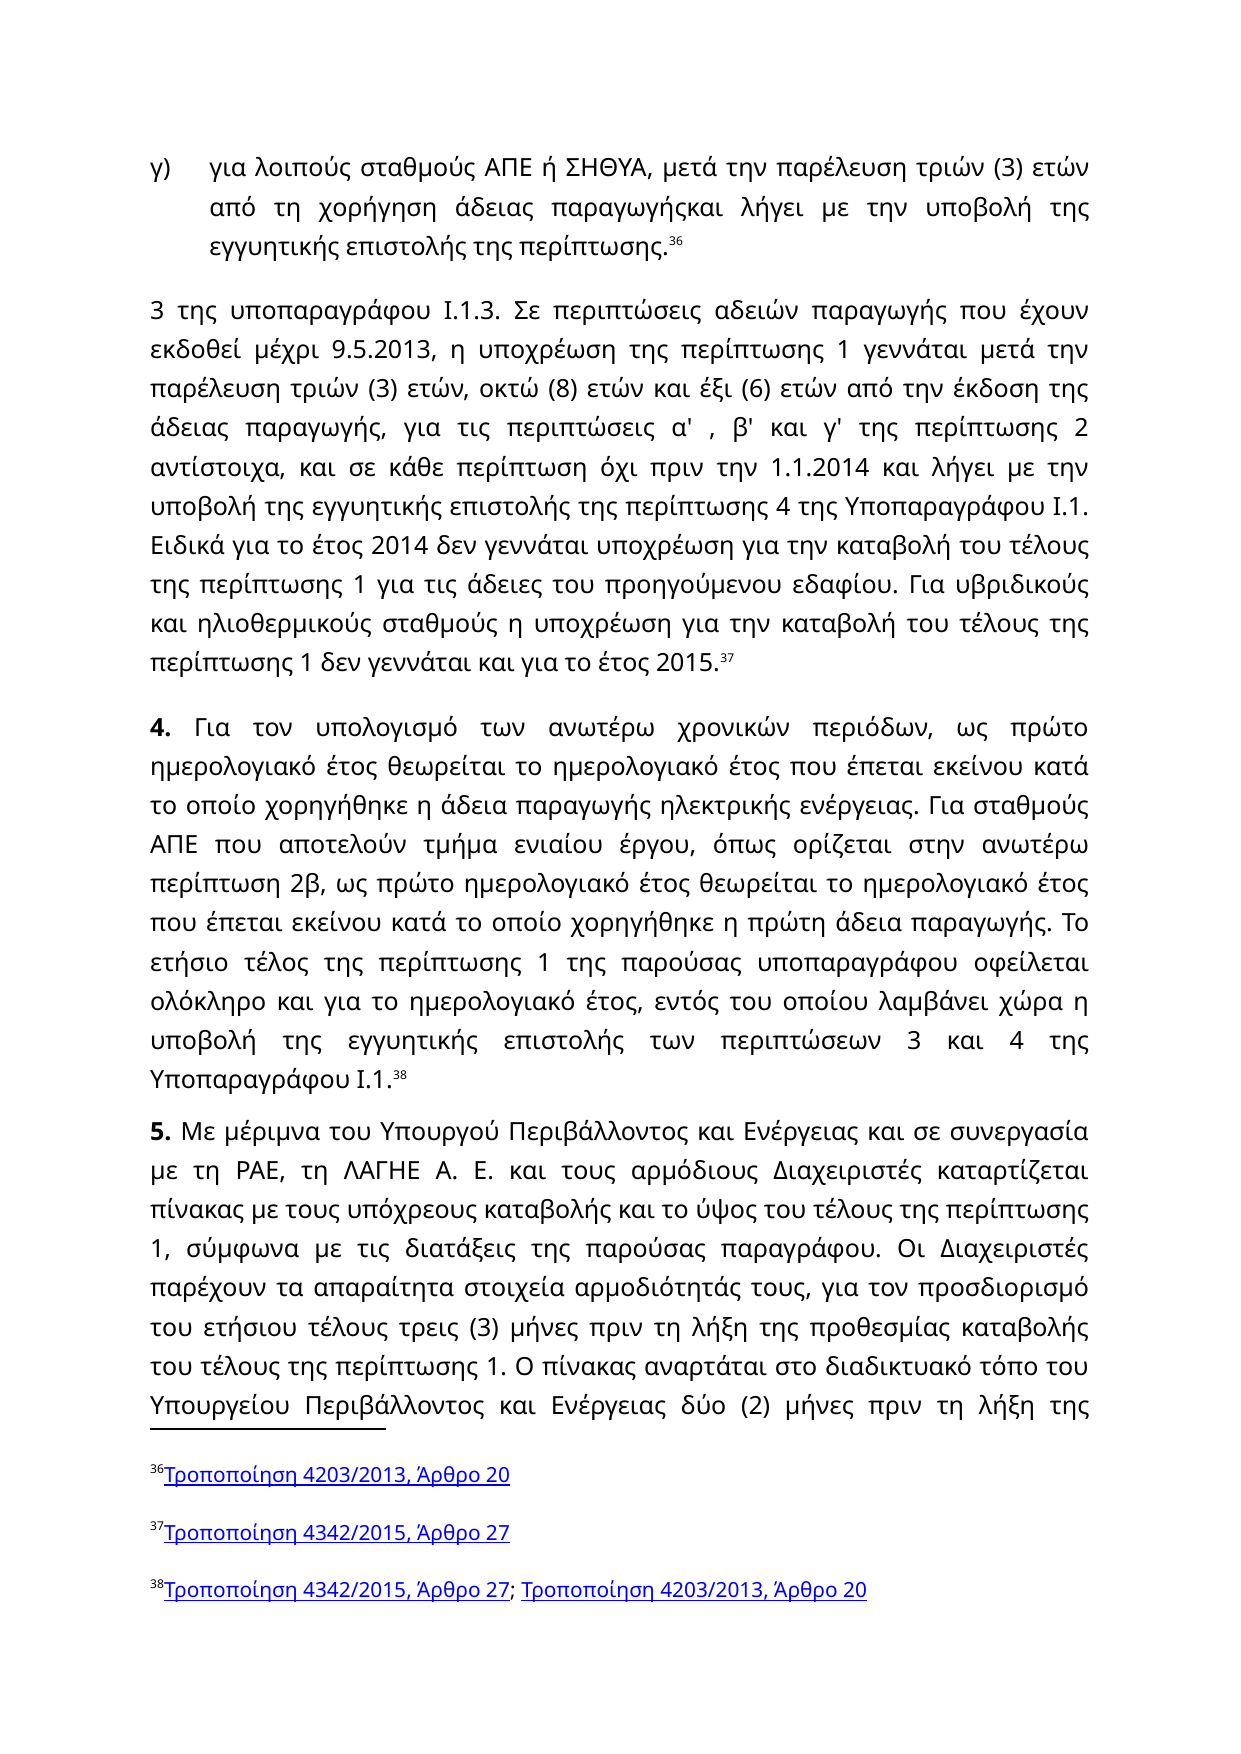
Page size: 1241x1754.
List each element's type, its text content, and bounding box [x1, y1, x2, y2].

text Τροποποίηση 4203/2013, Άρθρο 20 [150, 1460, 1090, 1489]
list γ) για λοιπούς σταθμούς ΑΠΕ ή ΣΗΘΥΑ, μετά την παρέλευση τριών (3) ετών από τη χορήγηση άδειας παραγωγήςκαι λήγει με την υποβολή της εγγυητικής επιστολής της περίπτωσης. [150, 150, 1090, 262]
text 3 της υποπαραγράφου Ι.1.3. Σε περιπτώσεις αδειών παραγωγής που έχουν εκδοθεί μέχρι 9.5.2013, η υποχρέωση της περίπτωσης 1 γεννάται μετά την παρέλευση τριών (3) ετών, οκτώ (8) ετών και έξι (6) ετών από την έκδοση της άδειας παραγωγής, για τις περιπτώσεις α' , β' και γ' της περίπτωσης 2 αντίστοιχα, και σε κάθε περίπτωση όχι πριν την 1.1.2014 και λήγει με την υποβολή της εγγυητικής επιστολής της περίπτωσης 4 της Υποπαραγράφου Ι.1. Ειδικά για το έτος 2014 δεν γεννάται υποχρέωση για την καταβολή του τέλους της περίπτωσης 1 για τις άδειες του προηγούμενου εδαφίου. Για υβριδικούς και ηλιοθερμικούς σταθμούς η υποχρέωση για την καταβολή του τέλους της περίπτωσης 1 δεν γεννάται και για το έτος 2015. [150, 292, 1090, 679]
text 4. Για τον υπολογισμό των ανωτέρω χρονικών περιόδων, ως πρώτο ημερολογιακό έτος θεωρείται το ημερολογιακό έτος που έπεται εκείνου κατά το οποίο χορηγήθηκε η άδεια παραγωγής ηλεκτρικής ενέργειας. Για σταθμούς ΑΠΕ που αποτελούν τμήμα ενιαίου έργου, όπως ορίζεται στην ανωτέρω περίπτωση 2β, ως πρώτο ημερολογιακό έτος θεωρείται το ημερολογιακό έτος που έπεται εκείνου κατά το οποίο χορηγήθηκε η πρώτη άδεια παραγωγής. Το ετήσιο τέλος της περίπτωσης 1 της παρούσας υποπαραγράφου οφείλεται ολόκληρο και για το ημερολογιακό έτος, εντός του οποίου λαμβάνει χώρα η υποβολή της εγγυητικής επιστολής των περιπτώσεων 3 και 4 της Υποπαραγράφου Ι.1. [150, 709, 1090, 1096]
text Τροποποίηση 4342/2015, Άρθρο 27 [150, 1518, 1090, 1546]
text 5. Με μέριμνα του Υπουργού Περιβάλλοντος και Ενέργειας και σε συνεργασία με τη ΡΑΕ, τη ΛΑΓΗΕ Α. Ε. και τους αρμόδιους Διαχειριστές καταρτίζεται πίνακας με τους υπόχρεους καταβολής και το ύψος του τέλους της περίπτωσης 1, σύμφωνα με τις διατάξεις της παρούσας παραγράφου. Οι Διαχειριστές παρέχουν τα απαραίτητα στοιχεία αρμοδιότητάς τους, για τον προσδιορισμό του ετήσιου τέλους τρεις (3) μήνες πριν τη λήξη της προθεσμίας καταβολής του τέλους της περίπτωσης 1. Ο πίνακας αναρτάται στο διαδικτυακό τόπο του Υπουργείου Περιβάλλοντος και Ενέργειας δύο (2) μήνες πριν τη λήξη της [150, 1113, 1090, 1422]
text Τροποποίηση 4342/2015, Άρθρο 27; Τροποποίηση 4203/2013, Άρθρο 20 [150, 1576, 1090, 1604]
